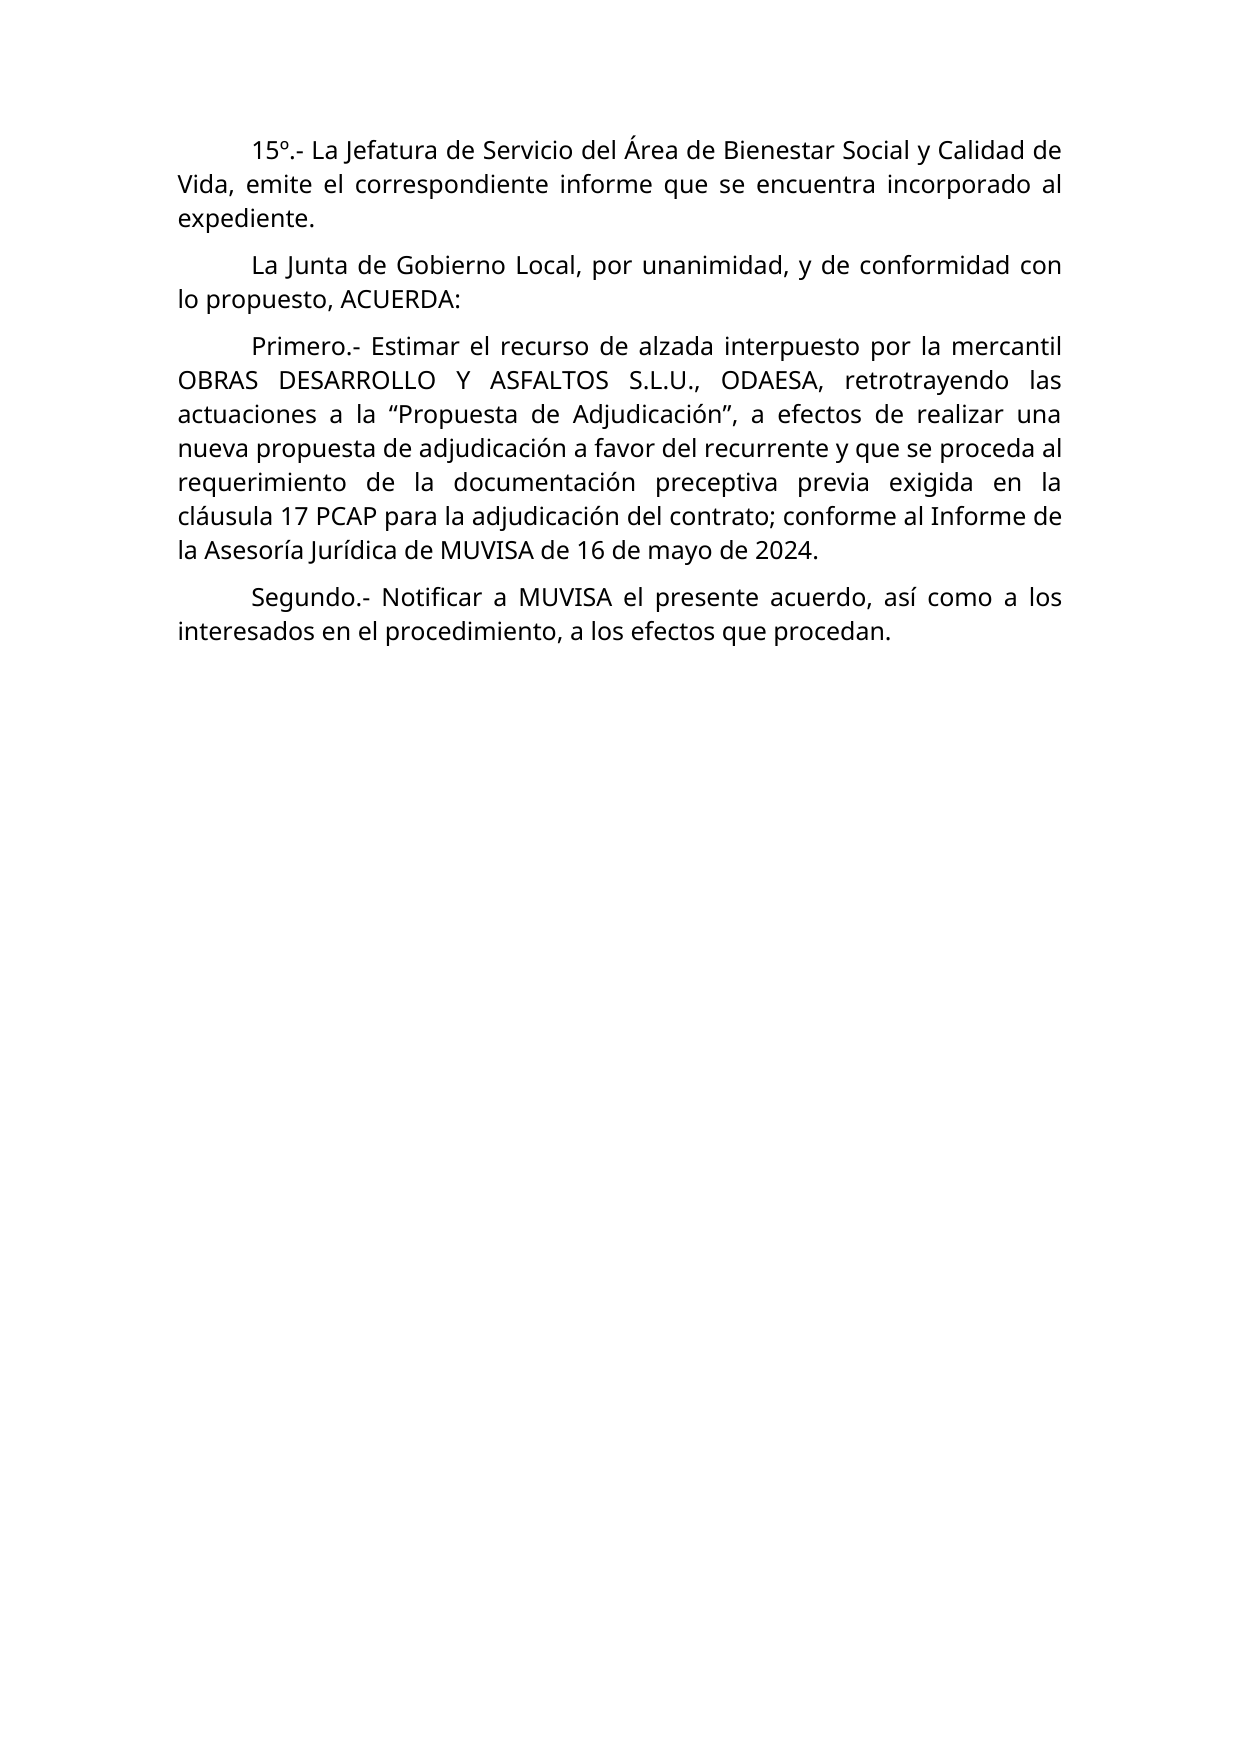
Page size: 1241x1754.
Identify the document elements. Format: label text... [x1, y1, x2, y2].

text 15º.- La Jefatura de Servicio del Área de Bienestar Social y Calidad de Vida, emite el correspondiente informe que se encuentra incorporado al expediente. [177, 133, 1063, 235]
text Primero.- Estimar el recurso de alzada interpuesto por la mercantil OBRAS DESARROLLO Y ASFALTOS S.L.U., ODAESA, retrotrayendo las actuaciones a la “Propuesta de Adjudicación”, a efectos de realizar una nueva propuesta de adjudicación a favor del recurrente y que se proceda al requerimiento de la documentación preceptiva previa exigida en la cláusula 17 PCAP para la adjudicación del contrato; conforme al Informe de la Asesoría Jurídica de MUVISA de 16 de mayo de 2024. [177, 328, 1063, 567]
text La Junta de Gobierno Local, por unanimidad, y de conformidad con lo propuesto, ACUERDA: [177, 248, 1063, 316]
text Segundo.- Notificar a MUVISA el presente acuerdo, así como a los interesados en el procedimiento, a los efectos que procedan. [177, 579, 1063, 647]
